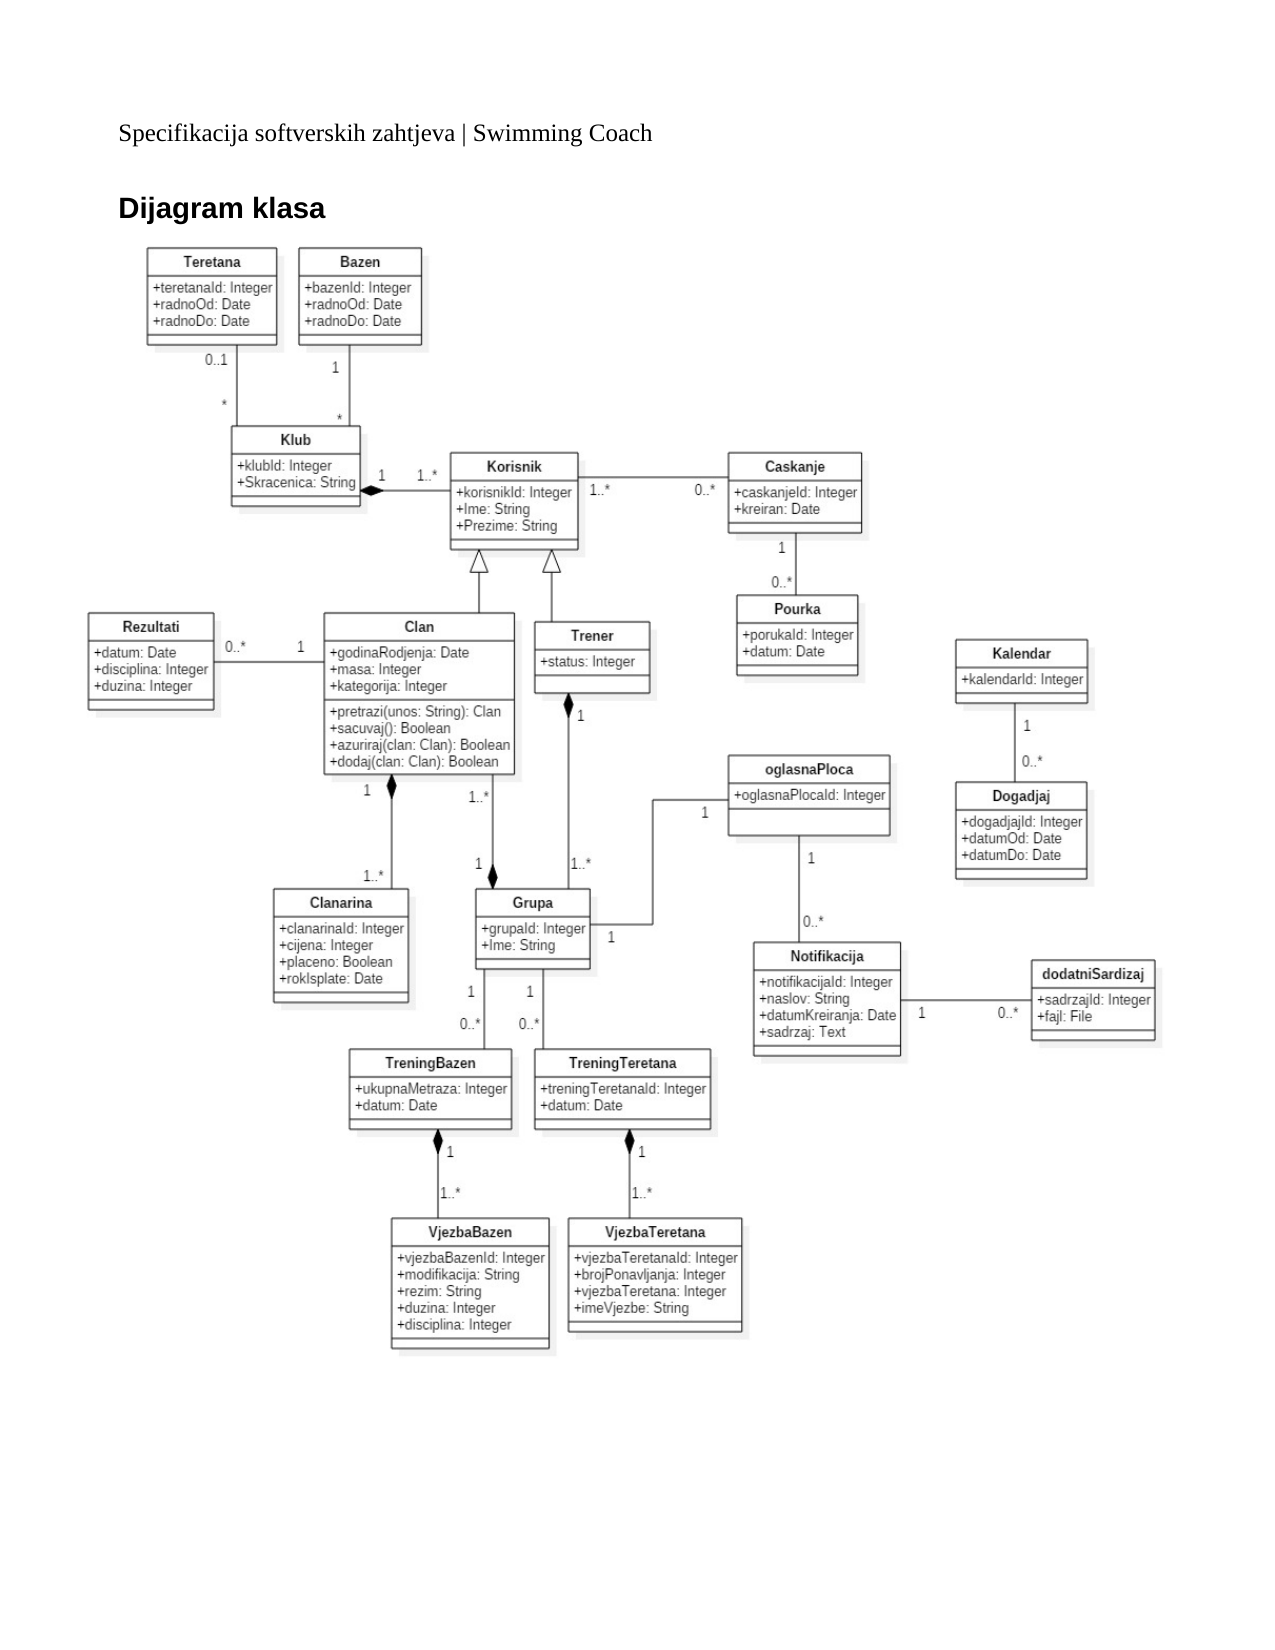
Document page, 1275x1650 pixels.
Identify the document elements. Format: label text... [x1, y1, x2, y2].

picture [78, 237, 1197, 1393]
subtitle Dijagram klasa [118, 191, 1157, 225]
